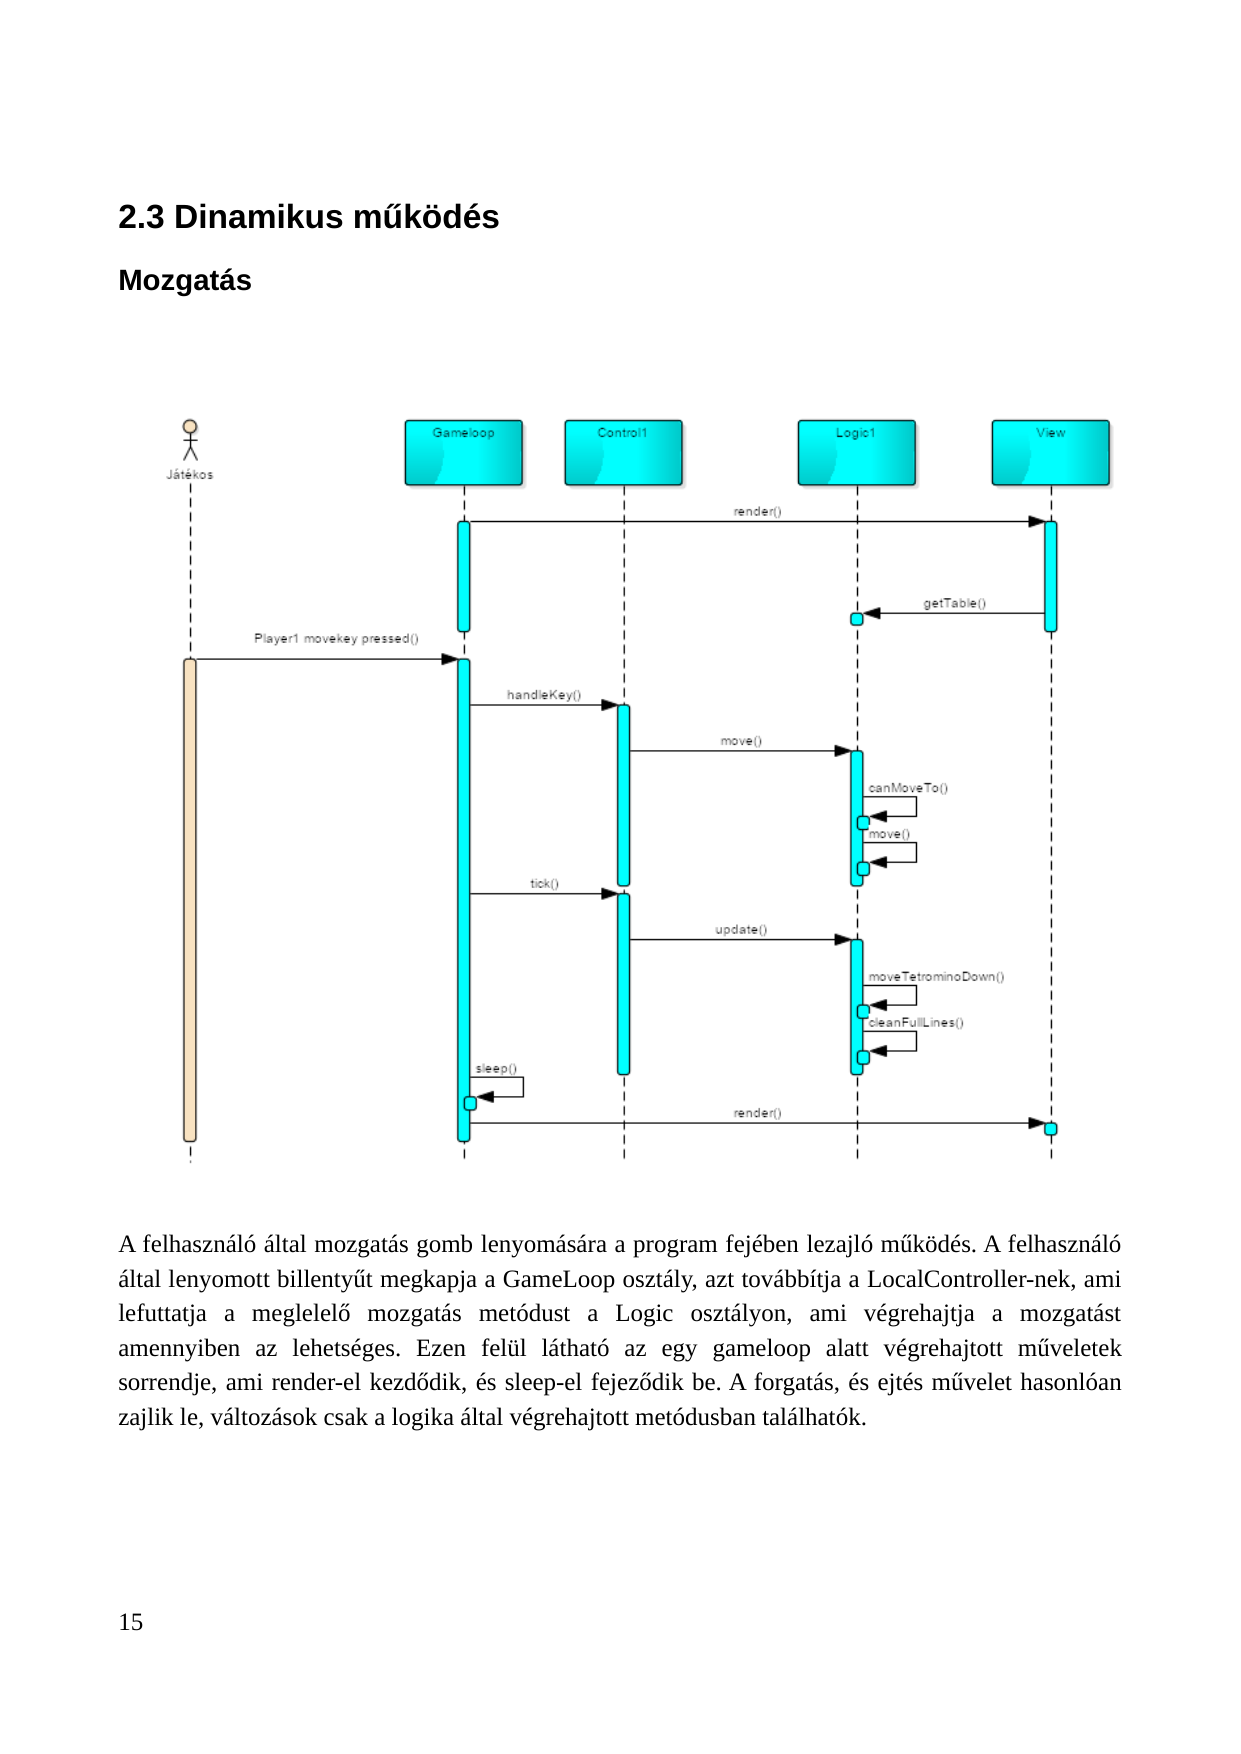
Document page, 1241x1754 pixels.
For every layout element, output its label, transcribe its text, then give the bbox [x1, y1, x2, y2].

subtitle 2.3 Dinamikus működés [118, 197, 1122, 236]
picture [118, 407, 1123, 1175]
text A felhasználó által mozgatás gomb lenyomására a program fejében lezajló működés. A felhasználó által lenyomott billentyűt megkapja a GameLoop osztály, azt továbbítja a LocalController-nek, ami lefuttatja a meglelelő mozgatás metódust a Logic osztályon, ami végrehajtja a mozgatást amennyiben az lehetséges. Ezen felül látható az egy gameloop alatt végrehajtott műveletek sorrendje, ami render-el kezdődik, és sleep-el fejeződik be. A forgatás, és ejtés művelet hasonlóan zajlik le, változások csak a logika által végrehajtott metódusban találhatók. [118, 1229, 1122, 1431]
subtitle Mozgatás [118, 263, 1122, 297]
